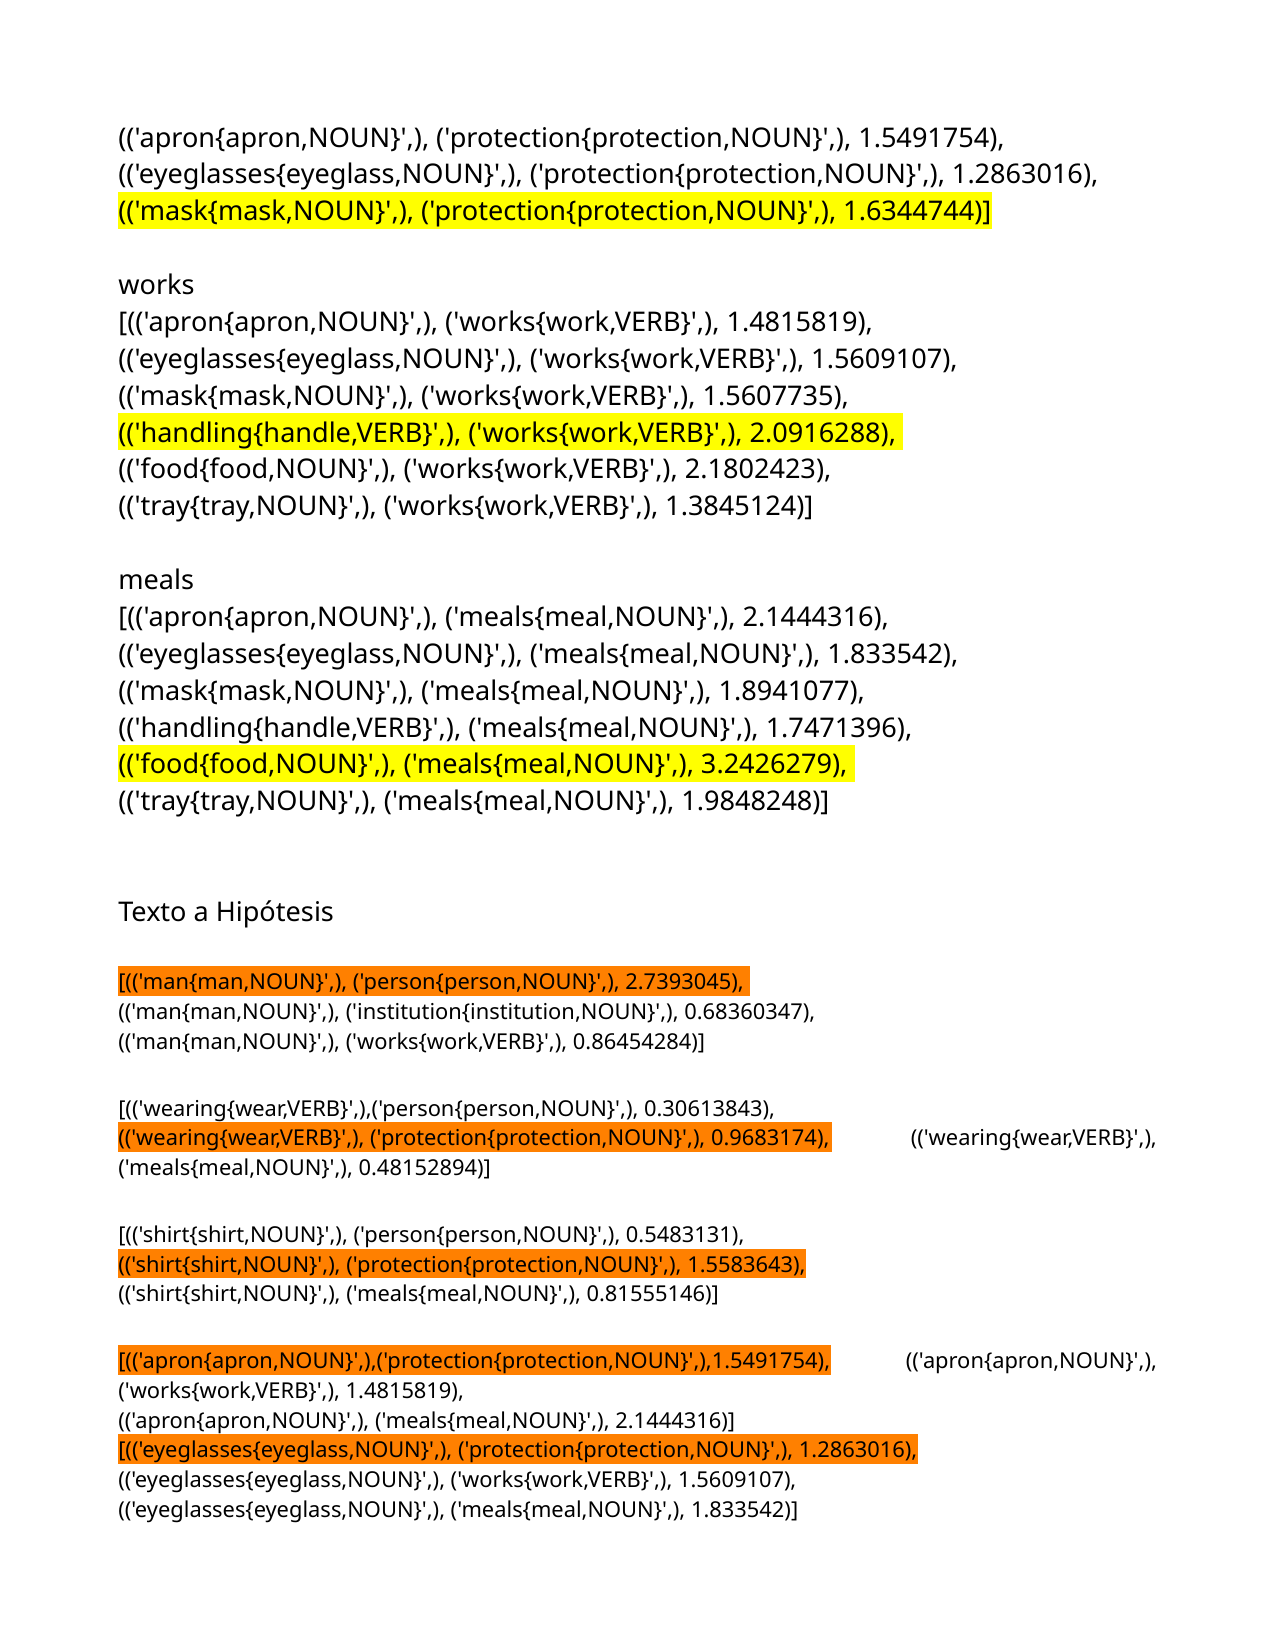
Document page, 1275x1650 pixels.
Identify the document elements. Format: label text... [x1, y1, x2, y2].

text (('tray{tray,NOUN}',), ('works{work,VERB}',), 1.3845124)] [118, 487, 1157, 524]
text (('tray{tray,NOUN}',), ('meals{meal,NOUN}',), 1.9848248)] [118, 782, 1157, 819]
text works [118, 266, 1157, 302]
text (('wearing{wear,VERB}',), ('protection{protection,NOUN}',), 0.9683174), (('wearing{wear,VERB}',), ('meals{meal,NOUN}',), 0.48152894)] [118, 1122, 1157, 1182]
text [(('apron{apron,NOUN}',),('protection{protection,NOUN}',),1.5491754), (('apron{apron,NOUN}',), ('works{work,VERB}',), 1.4815819), [118, 1345, 1157, 1404]
text [(('apron{apron,NOUN}',), ('meals{meal,NOUN}',), 2.1444316), [118, 597, 1157, 634]
text (('handling{handle,VERB}',), ('works{work,VERB}',), 2.0916288), [118, 413, 1157, 450]
text (('eyeglasses{eyeglass,NOUN}',), ('protection{protection,NOUN}',), 1.2863016), [118, 155, 1157, 192]
text (('mask{mask,NOUN}',), ('works{work,VERB}',), 1.5607735), [118, 376, 1157, 413]
text (('eyeglasses{eyeglass,NOUN}',), ('works{work,VERB}',), 1.5609107), [118, 1464, 1157, 1494]
text (('handling{handle,VERB}',), ('meals{meal,NOUN}',), 1.7471396), [118, 708, 1157, 745]
text (('food{food,NOUN}',), ('works{work,VERB}',), 2.1802423), [118, 450, 1157, 487]
text Texto a Hipótesis [118, 892, 1157, 929]
text (('mask{mask,NOUN}',), ('protection{protection,NOUN}',), 1.6344744)] [118, 192, 1157, 229]
text [(('eyeglasses{eyeglass,NOUN}',), ('protection{protection,NOUN}',), 1.2863016), [118, 1434, 1157, 1464]
text (('man{man,NOUN}',), ('works{work,VERB}',), 0.86454284)] [118, 1026, 1157, 1056]
text [(('apron{apron,NOUN}',), ('works{work,VERB}',), 1.4815819), [118, 302, 1157, 339]
text (('mask{mask,NOUN}',), ('meals{meal,NOUN}',), 1.8941077), [118, 671, 1157, 708]
text (('man{man,NOUN}',), ('institution{institution,NOUN}',), 0.68360347), [118, 996, 1157, 1026]
text (('eyeglasses{eyeglass,NOUN}',), ('meals{meal,NOUN}',), 1.833542)] [118, 1494, 1157, 1524]
text (('food{food,NOUN}',), ('meals{meal,NOUN}',), 3.2426279), [118, 745, 1157, 782]
text [(('wearing{wear,VERB}',),('person{person,NOUN}',), 0.30613843), [118, 1092, 1157, 1122]
text (('apron{apron,NOUN}',), ('protection{protection,NOUN}',), 1.5491754), [118, 118, 1157, 155]
text (('eyeglasses{eyeglass,NOUN}',), ('works{work,VERB}',), 1.5609107), [118, 339, 1157, 376]
text (('shirt{shirt,NOUN}',), ('meals{meal,NOUN}',), 0.81555146)] [118, 1278, 1157, 1308]
text meals [118, 561, 1157, 597]
text [(('man{man,NOUN}',), ('person{person,NOUN}',), 2.7393045), [118, 966, 1157, 996]
text (('apron{apron,NOUN}',), ('meals{meal,NOUN}',), 2.1444316)] [118, 1404, 1157, 1434]
text [(('shirt{shirt,NOUN}',), ('person{person,NOUN}',), 0.5483131), [118, 1219, 1157, 1248]
text (('eyeglasses{eyeglass,NOUN}',), ('meals{meal,NOUN}',), 1.833542), [118, 634, 1157, 671]
text (('shirt{shirt,NOUN}',), ('protection{protection,NOUN}',), 1.5583643), [118, 1248, 1157, 1278]
